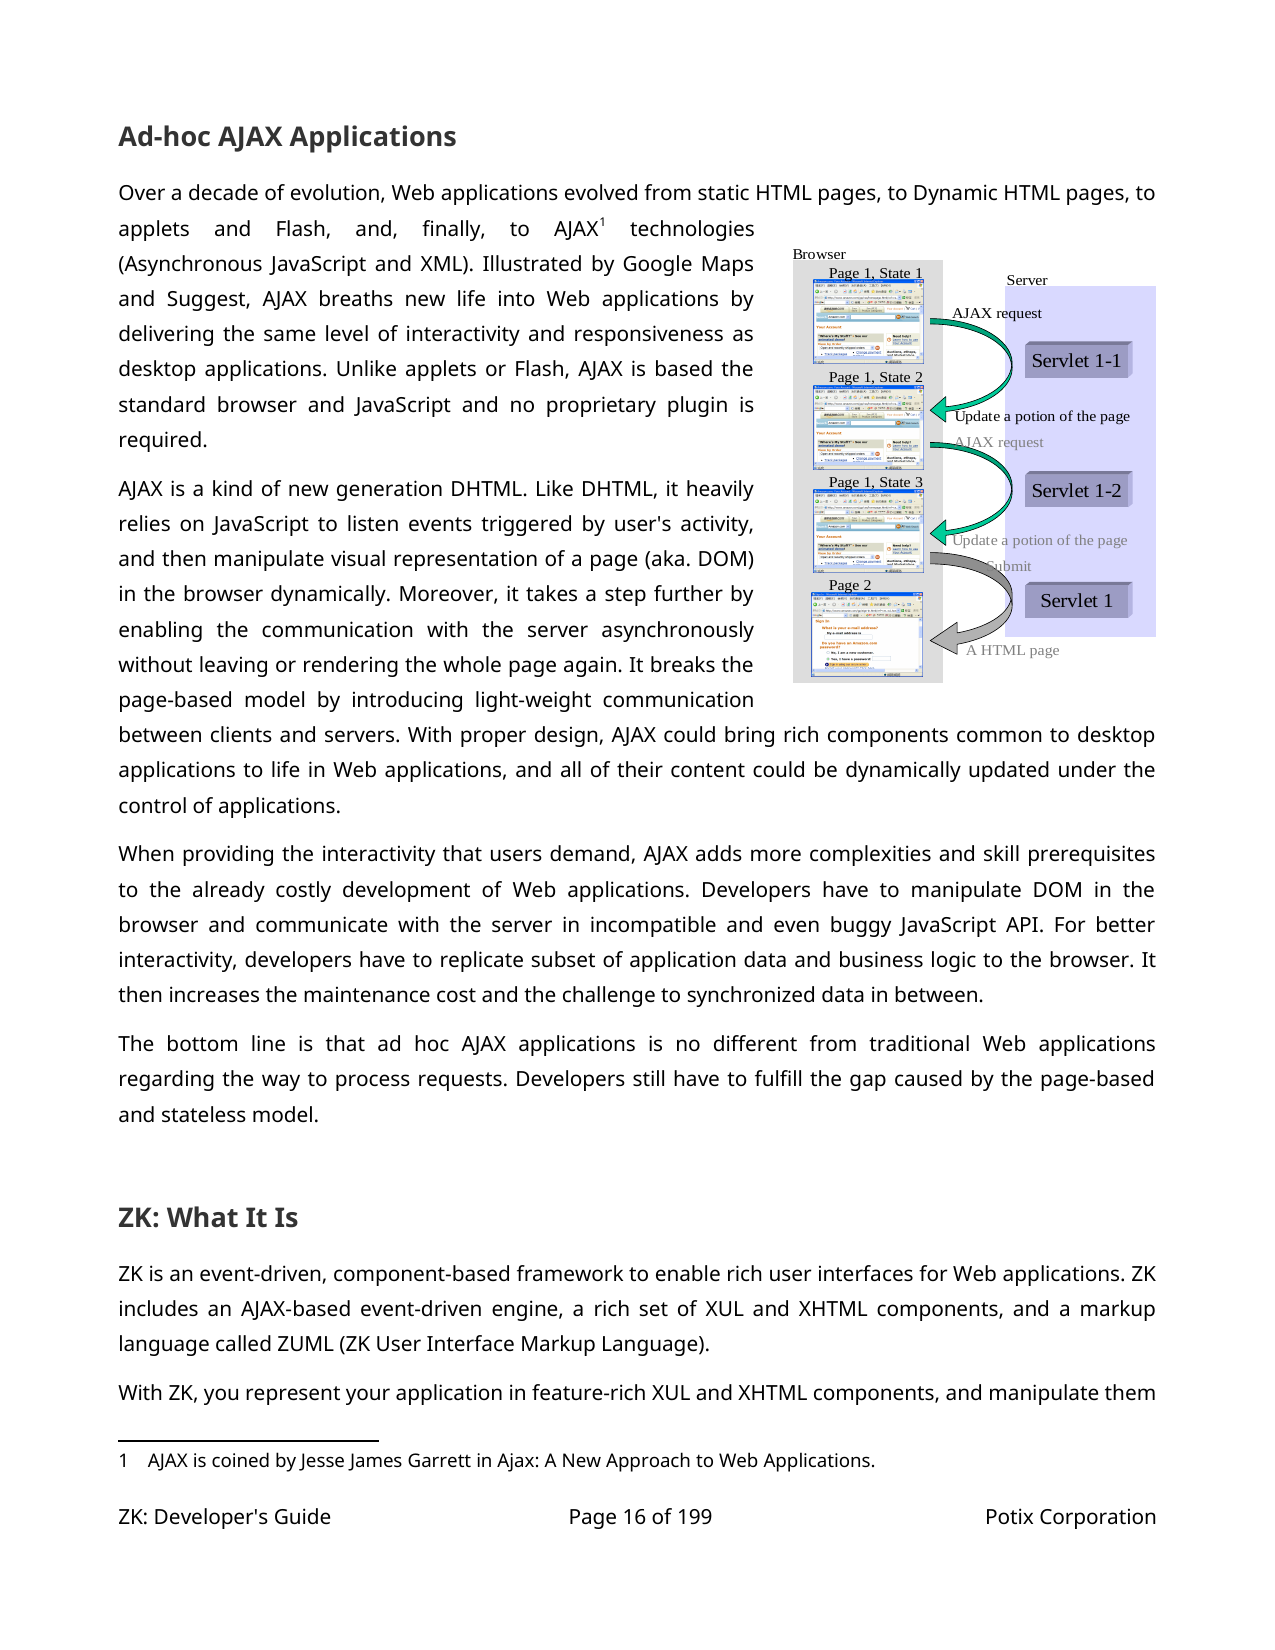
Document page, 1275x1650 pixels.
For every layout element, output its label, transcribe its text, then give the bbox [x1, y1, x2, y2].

text Over a decade of evolution, Web applications evolved from static HTML pages, to Dynamic HTML pages, to applets and Flash, and, finally, to AJAX technologies (Asynchronous JavaScript and XML). Illustrated by Google Maps and Suggest, AJAX breaths new life into Web applications by delivering the same level of interactivity and responsiveness as desktop applications. Unlike applets or Flash, AJAX is based the standard browser and JavaScript and no proprietary plugin is required. [118, 178, 1157, 453]
text ZK is an event-driven, component-based framework to enable rich user interfaces for Web applications. ZK includes an AJAX-based event-driven engine, a rich set of XUL and XHTML components, and a markup language called ZUML (ZK User Interface Markup Language). [118, 1259, 1157, 1358]
subtitle ZK: What It Is [118, 1199, 1157, 1236]
subtitle Ad-hoc AJAX Applications [118, 118, 1157, 155]
text The bottom line is that ad hoc AJAX applications is no different from traditional Web applications regarding the way to process requests. Developers still have to fulfill the gap caused by the page-based and stateless model. [118, 1029, 1157, 1128]
text With ZK, you represent your application in feature-rich XUL and XHTML components, and manipulate them [118, 1378, 1157, 1407]
text AJAX is coined by Jesse James Garrett in Ajax: A New Approach to Web Applications. [118, 1447, 1157, 1473]
text AJAX is a kind of new generation DHTML. Like DHTML, it heavily relies on JavaScript to listen events triggered by user's activity, and then manipulate visual representation of a page (aka. DOM) in the browser dynamically. Moreover, it takes a step further by enabling the communication with the server asynchronously without leaving or rendering the whole page again. It breaks the page-based model by introducing light-weight communication between clients and servers. With proper design, AJAX could bring rich components common to desktop applications to life in Web applications, and all of their content could be dynamically updated under the control of applications. [118, 474, 1157, 819]
text When providing the interactivity that users demand, AJAX adds more complexities and skill prerequisites to the already costly development of Web applications. Developers have to manipulate DOM in the browser and communicate with the server in incompatible and even buggy JavaScript API. For better interactivity, developers have to replicate subset of application data and business logic to the browser. It then increases the maintenance cost and the challenge to synchronized data in between. [118, 839, 1157, 1009]
